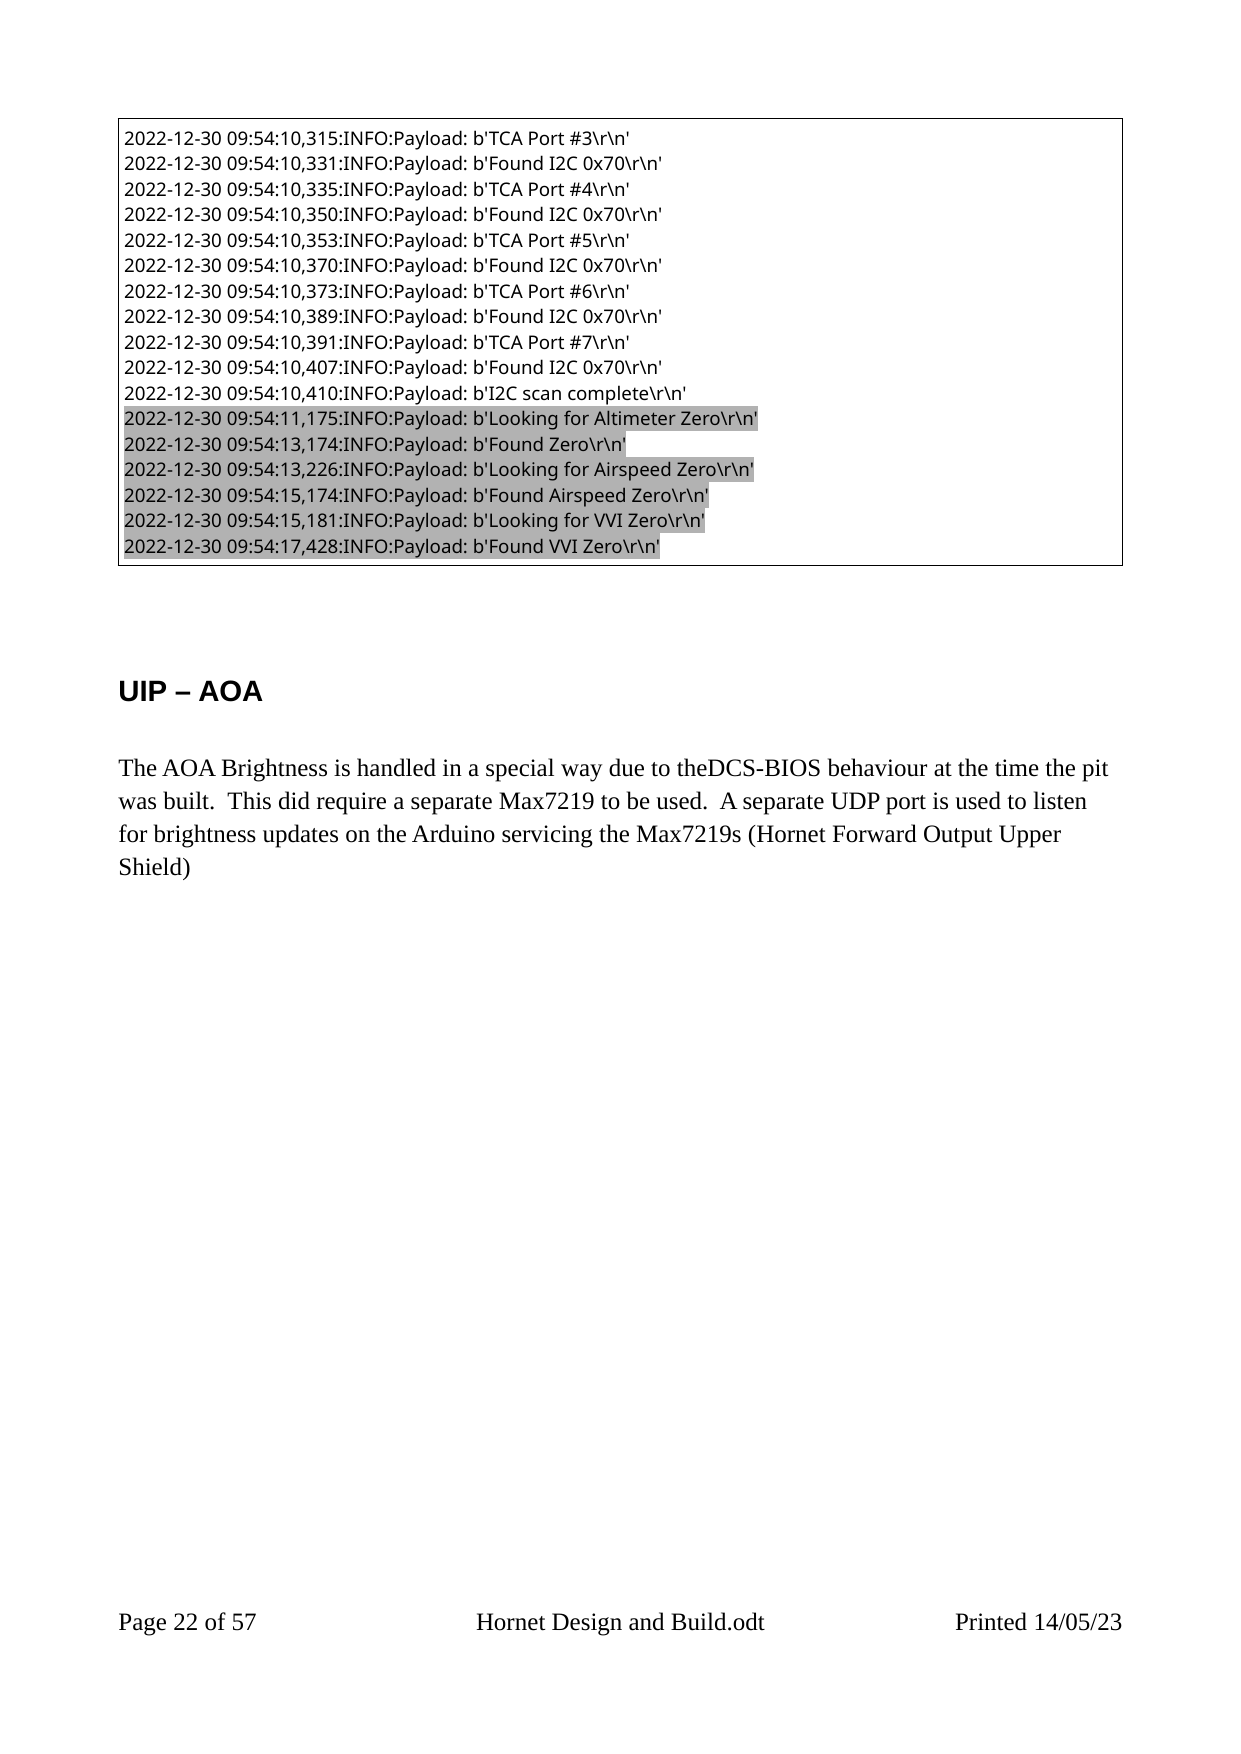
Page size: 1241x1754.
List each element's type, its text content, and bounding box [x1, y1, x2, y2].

text The AOA Brightness is handled in a special way due to theDCS-BIOS behaviour at the time the pit was built. This did require a separate Max7219 to be used. A separate UDP port is used to listen for brightness updates on the Arduino servicing the Max7219s (Hornet Forward Output Upper Shield) [118, 753, 1122, 881]
table_header 2022-12-30 09:54:10,315:INFO:Payload: b'TCA Port #3\r\n' 2022-12-30 09:54:10,331:INFO:Payload: b'Found I2C 0x70\r\n' 2022-12-30 09:54:10,335:INFO:Payload: b'TCA Port #4\r\n' 2022-12-30 09:54:10,350:INFO:Payload: b'Found I2C 0x70\r\n' 2022-12-30 09:54:10,353:INFO:Payload: b'TCA Port #5\r\n' 2022-12-30 09:54:10,370:INFO:Payload: b'Found I2C 0x70\r\n' 2022-12-30 09:54:10,373:INFO:Payload: b'TCA Port #6\r\n' 2022-12-30 09:54:10,389:INFO:Payload: b'Found I2C 0x70\r\n' 2022-12-30 09:54:10,391:INFO:Payload: b'TCA Port #7\r\n' 2022-12-30 09:54:10,407:INFO:Payload: b'Found I2C 0x70\r\n' 2022-12-30 09:54:10,410:INFO:Payload: b'I2C scan complete\r\n' 2022-12-30 09:54:11,175:INFO:Payload: b'Looking for Altimeter Zero\r\n' 2022-12-30 09:54:13,174:INFO:Payload: b'Found Zero\r\n' 2022-12-30 09:54:13,226:INFO:Payload: b'Looking for Airspeed Zero\r\n' 2022-12-30 09:54:15,174:INFO:Payload: b'Found Airspeed Zero\r\n' 2022-12-30 09:54:15,181:INFO:Payload: b'Looking for VVI Zero\r\n' 2022-12-30 09:54:17,428:INFO:Payload: b'Found VVI Zero\r\n' [119, 119, 1122, 564]
subtitle UIP – AOA [118, 674, 1122, 708]
